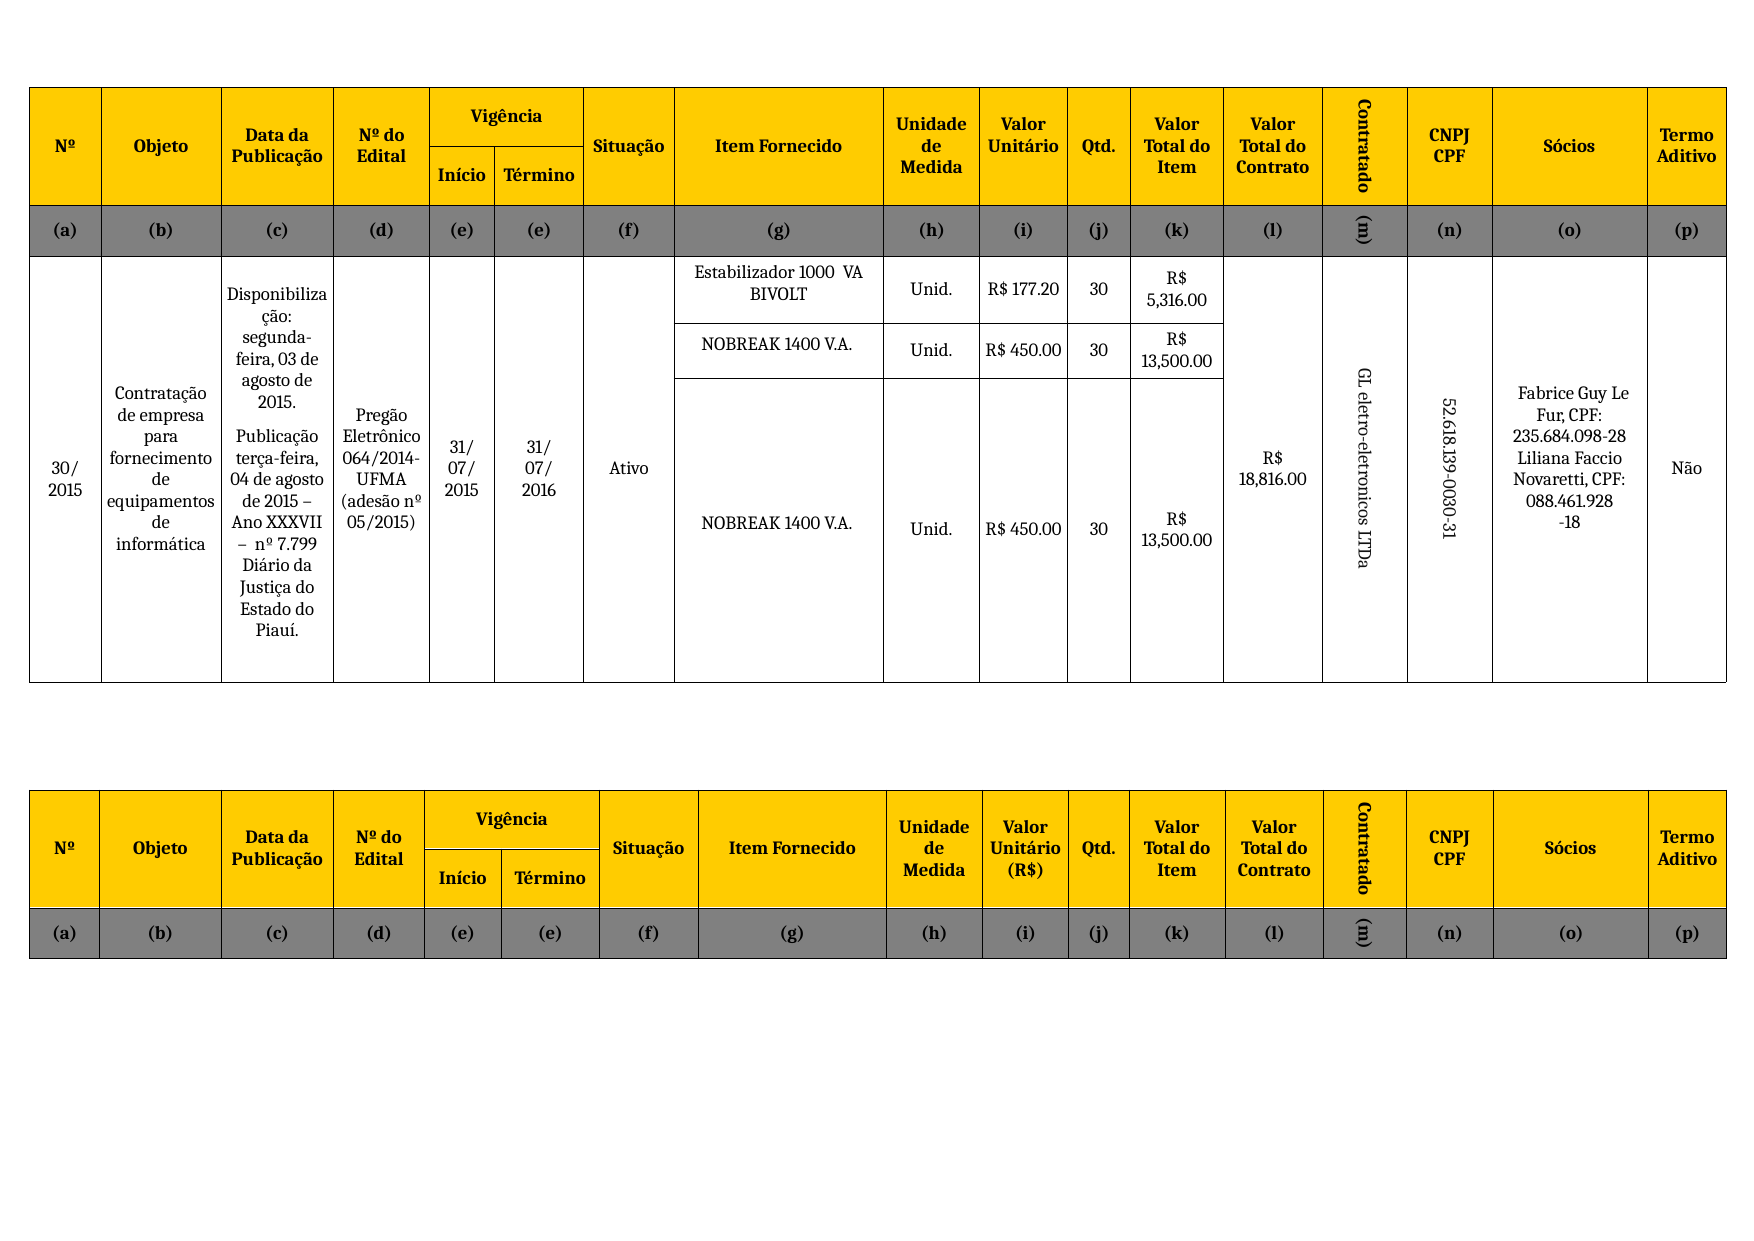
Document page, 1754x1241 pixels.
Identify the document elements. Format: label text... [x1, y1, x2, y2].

table_header Situação [584, 88, 674, 205]
table_cell 30 [1068, 324, 1130, 378]
table_header Unidade de Medida [887, 791, 982, 907]
table_cell (e) [425, 909, 501, 958]
table_cell (c) [222, 206, 333, 256]
table_cell (f) [584, 206, 674, 256]
table_cell Término [502, 850, 599, 907]
table_cell (e) [502, 909, 599, 958]
table_header Valor Total do Contrato [1224, 88, 1322, 205]
table_cell (f) [600, 909, 698, 958]
table_header Vigência [430, 88, 583, 146]
table_cell (a) [30, 206, 101, 256]
table_cell R$ 13.500,00 [1131, 324, 1223, 378]
table_header Contratado [1323, 88, 1407, 205]
table_header Sócios [1494, 791, 1648, 907]
table_cell Início [430, 147, 494, 205]
table_cell (m) [1323, 206, 1407, 256]
table_header Nº do Edital [334, 791, 424, 907]
table_cell (h) [884, 206, 979, 256]
table_cell 30/ 2015 [30, 257, 101, 682]
table_cell Início [425, 850, 501, 907]
table_header Contratado [1324, 791, 1406, 907]
table_header Nº [30, 791, 99, 907]
table_cell (i) [983, 909, 1068, 958]
table_header Nº [30, 88, 101, 205]
table_cell R$ 5.316,00 [1131, 257, 1223, 323]
table_header Qtd. [1069, 791, 1129, 907]
table_cell NOBREAK 1400 V.A. [675, 324, 883, 378]
table_cell 31/ 07/ 2015 [430, 257, 494, 682]
table_cell Término [495, 147, 583, 205]
table_cell Unid. [884, 257, 979, 323]
table_header Valor Unitário [980, 88, 1067, 205]
table_cell (j) [1069, 909, 1129, 958]
table_cell Unid. [884, 379, 979, 682]
table_header Objeto [102, 88, 221, 205]
table_cell Fabrice Guy Le Fur, CPF: 235.684.098-28 Liliana Faccio Novaretti, CPF: 088.461.928 -18 [1493, 257, 1647, 682]
table_cell (m) [1324, 909, 1406, 958]
table_cell Ativo [584, 257, 674, 682]
table_cell R$ 13.500,00 [1131, 379, 1223, 682]
table_cell 30 [1068, 257, 1130, 323]
table_header Vigência [425, 791, 599, 848]
table_header Nº do Edital [334, 88, 429, 205]
table_cell (k) [1131, 206, 1223, 256]
table_cell (j) [1068, 206, 1130, 256]
table_cell (d) [334, 206, 429, 256]
table_header Situação [600, 791, 698, 907]
table_header CNPJ CPF [1408, 88, 1492, 205]
table_header Item Fornecido [675, 88, 883, 205]
table_cell R$ 177,20 [980, 257, 1067, 323]
table_cell 30 [1068, 379, 1130, 682]
table_cell 31/ 07/ 2016 [495, 257, 583, 682]
table_cell (i) [980, 206, 1067, 256]
table_cell R$ 450,00 [980, 379, 1067, 682]
table_cell Não [1648, 257, 1726, 682]
table_header Item Fornecido [699, 791, 886, 907]
table_cell (n) [1408, 206, 1492, 256]
table_header Termo Aditivo [1649, 791, 1726, 907]
table_cell (c) [222, 909, 333, 958]
table_header Data da Publicação [222, 791, 333, 907]
table_cell Disponibilização: segunda-feira, 03 de agosto de 2015. Publicação terça-feira, 04 de agosto de 2015 – Ano XXXVII – nº 7.799 Diário da Justiça do Estado do Piauí. [222, 257, 333, 682]
table_cell 52.618.139-0030-31 [1408, 257, 1492, 682]
table_cell NOBREAK 1400 V.A. [675, 379, 883, 682]
table_cell (e) [430, 206, 494, 256]
table_header CNPJ CPF [1407, 791, 1493, 907]
table_header Valor Total do Item [1131, 88, 1223, 205]
table_header Valor Total do Item [1130, 791, 1225, 907]
table_cell (b) [102, 206, 221, 256]
table_header Unidade de Medida [884, 88, 979, 205]
table_cell R$ 18.816,00 [1224, 257, 1322, 682]
table_cell R$ 450,00 [980, 324, 1067, 378]
table_header Termo Aditivo [1648, 88, 1726, 205]
table_cell (l) [1224, 206, 1322, 256]
table_cell Unid. [884, 324, 979, 378]
table_header Data da Publicação [222, 88, 333, 205]
table_header Objeto [100, 791, 221, 907]
table_cell (n) [1407, 909, 1493, 958]
table_cell (l) [1226, 909, 1323, 958]
table_cell (h) [887, 909, 982, 958]
table_cell (o) [1494, 909, 1648, 958]
table_cell Estabilizador 1000 VA BIVOLT [675, 257, 883, 323]
table_header Valor Unitário (R$) [983, 791, 1068, 907]
table_cell (a) [30, 909, 99, 958]
table_cell (b) [100, 909, 221, 958]
table_cell (o) [1493, 206, 1647, 256]
table_cell (p) [1648, 206, 1726, 256]
table_header Sócios [1493, 88, 1647, 205]
table_cell Contratação de empresa para fornecimento de equipamentos de informática [102, 257, 221, 682]
table_header Valor Total do Contrato [1226, 791, 1323, 907]
table_cell (g) [699, 909, 886, 958]
table_cell Pregão Eletrônico 064/2014-UFMA (adesão nº 05/2015) [334, 257, 429, 682]
table_cell (e) [495, 206, 583, 256]
table_cell (p) [1649, 909, 1726, 958]
table_cell GL eletro-eletronicos LTDa [1323, 257, 1407, 682]
table_cell (g) [675, 206, 883, 256]
table_cell (d) [334, 909, 424, 958]
table_cell (k) [1130, 909, 1225, 958]
table_header Qtd. [1068, 88, 1130, 205]
